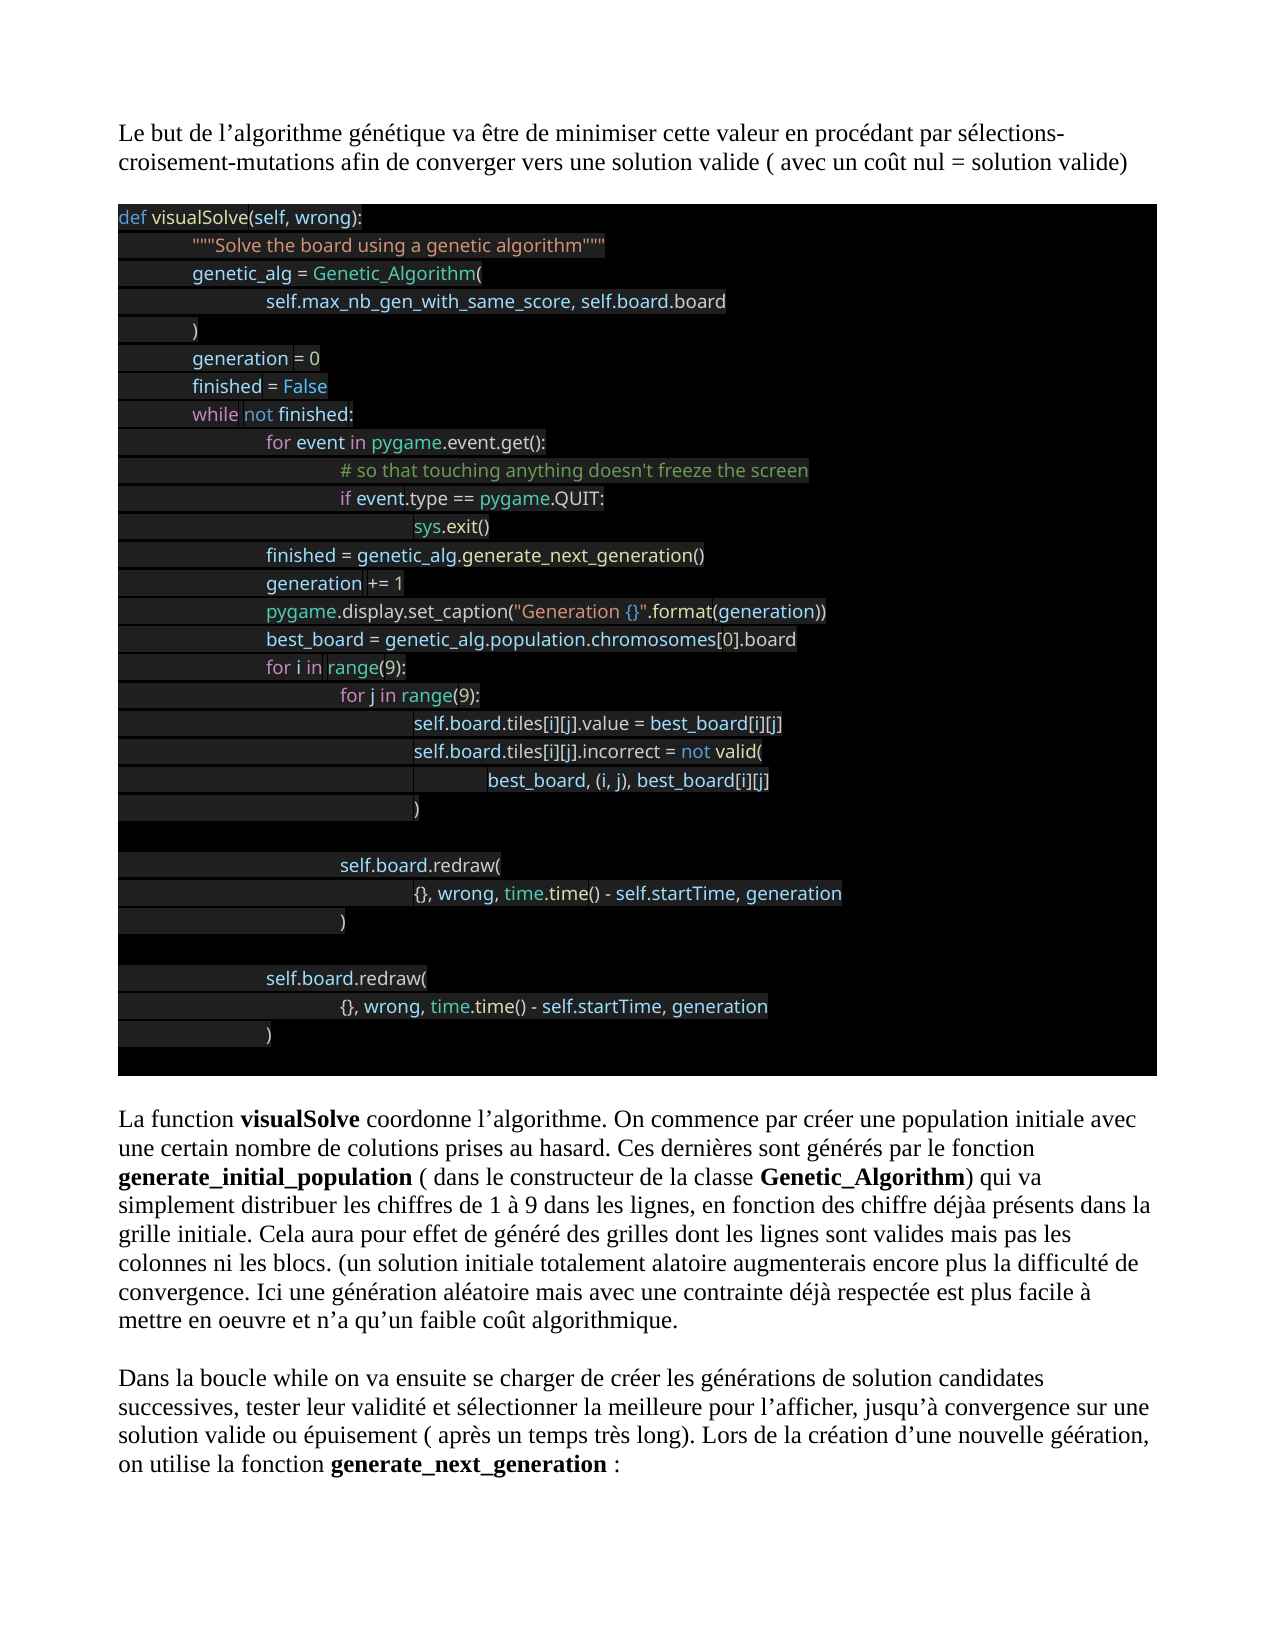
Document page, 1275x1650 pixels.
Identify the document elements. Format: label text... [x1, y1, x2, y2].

text ) [118, 906, 1157, 934]
text La function visualSolve coordonne l’algorithme. On commence par créer une population initiale avec une certain nombre de colutions prises au hasard. Ces dernières sont générés par le fonction generate_initial_population ( dans le constructeur de la classe Genetic_Algorithm) qui va simplement distribuer les chiffres de 1 à 9 dans les lignes, en fonction des chiffre déjàa présents dans la grille initiale. Cela aura pour effet de généré des grilles dont les lignes sont valides mais pas les colonnes ni les blocs. (un solution initiale totalement alatoire augmenterais encore plus la difficulté de convergence. Ici une génération aléatoire mais avec une contrainte déjà respectée est plus facile à mettre en oeuvre et n’a qu’un faible coût algorithmique. [118, 1104, 1157, 1334]
text # so that touching anything doesn't freeze the screen [118, 455, 1157, 483]
text self.board.tiles[i][j].incorrect = not valid( [118, 736, 1157, 764]
text generation = 0 [118, 342, 1157, 371]
text """Solve the board using a genetic algorithm""" [118, 230, 1157, 258]
text {}, wrong, time.time() - self.startTime, generation [118, 877, 1157, 906]
text def visualSolve(self, wrong): [118, 204, 1157, 230]
text for i in range(9): [118, 652, 1157, 680]
text for event in pygame.event.get(): [118, 427, 1157, 455]
text ) [118, 314, 1157, 342]
text best_board, (i, j), best_board[i][j] [118, 764, 1157, 792]
text Dans la boucle while on va ensuite se charger de créer les générations de solution candidates successives, tester leur validité et sélectionner la meilleure pour l’afficher, jusqu’à convergence sur une solution valide ou épuisement ( après un temps très long). Lors de la création d’une nouvelle géération, on utilise la fonction generate_next_generation : [118, 1363, 1157, 1478]
text for j in range(9): [118, 680, 1157, 708]
text sys.exit() [118, 511, 1157, 539]
text genetic_alg = Genetic_Algorithm( [118, 258, 1157, 286]
text self.board.redraw( [118, 849, 1157, 877]
text while not finished: [118, 399, 1157, 427]
text ) [118, 792, 1157, 821]
text {}, wrong, time.time() - self.startTime, generation [118, 991, 1157, 1019]
text self.board.tiles[i][j].value = best_board[i][j] [118, 708, 1157, 736]
text finished = genetic_alg.generate_next_generation() [118, 539, 1157, 567]
text self.max_nb_gen_with_same_score, self.board.board [118, 286, 1157, 314]
text if event.type == pygame.QUIT: [118, 483, 1157, 511]
text Le but de l’algorithme génétique va être de minimiser cette valeur en procédant par sélections-croisement-mutations afin de converger vers une solution valide ( avec un coût nul = solution valide) [118, 118, 1157, 176]
text finished = False [118, 371, 1157, 399]
text pygame.display.set_caption("Generation {}".format(generation)) [118, 596, 1157, 624]
text generation += 1 [118, 567, 1157, 596]
text ) [118, 1019, 1157, 1047]
text best_board = genetic_alg.population.chromosomes[0].board [118, 624, 1157, 652]
text self.board.redraw( [118, 962, 1157, 991]
